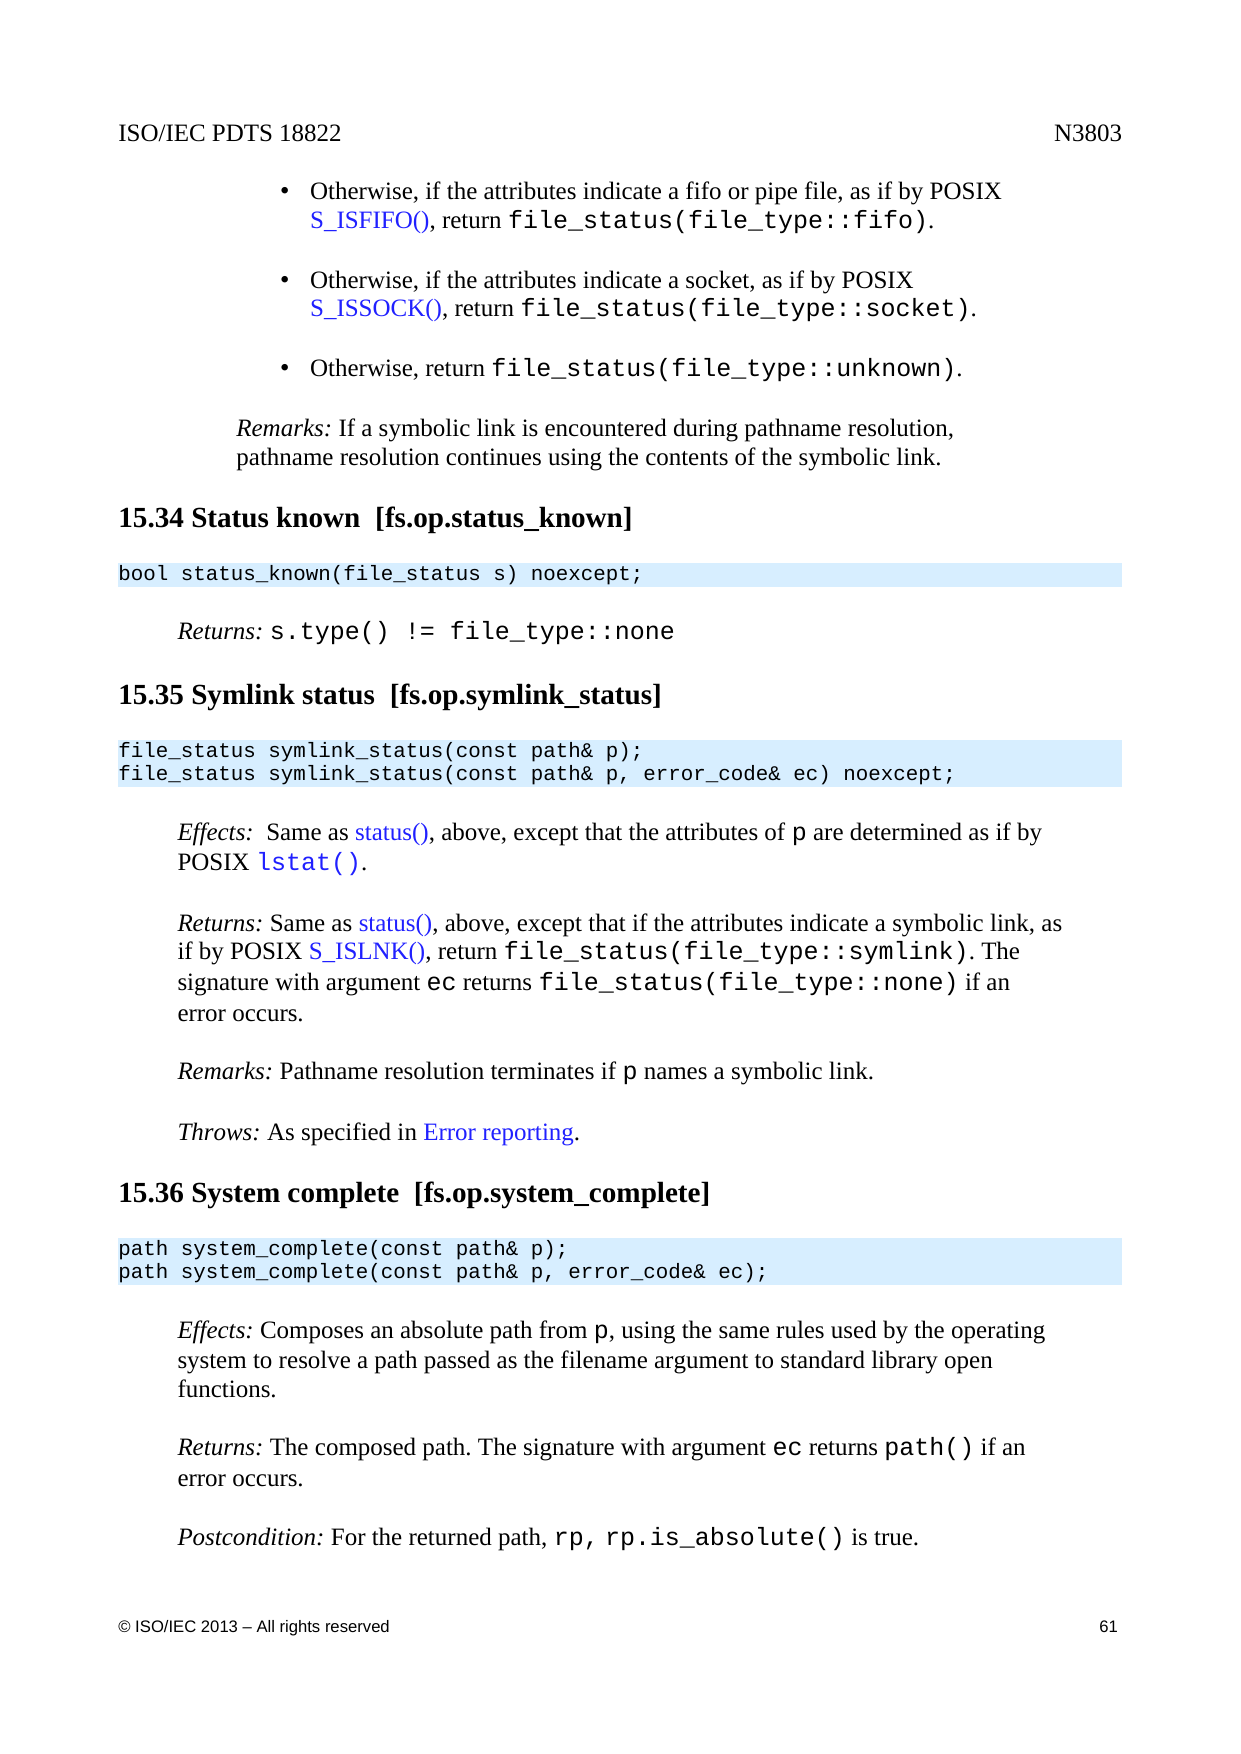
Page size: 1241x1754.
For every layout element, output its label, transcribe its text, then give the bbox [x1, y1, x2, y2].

subtitle 15.35 Symlink status [fs.op.symlink_status] [118, 677, 1122, 710]
text Effects: Composes an absolute path from p, using the same rules used by the operating system to resolve a path passed as the filename argument to standard library open functions. [177, 1315, 1063, 1403]
text bool status_known(file_status s) noexcept; [118, 563, 1122, 587]
text path system_complete(const path& p); [118, 1238, 1122, 1262]
text Returns: s.type() != file_type::none [177, 616, 1063, 647]
text Remarks: Pathname resolution terminates if p names a symbolic link. [177, 1056, 1063, 1087]
list Otherwise, if the attributes indicate a fifo or pipe file, as if by POSIX S_ISFIFO(), return file_status(file_type::fifo). [280, 176, 1004, 265]
text Throws: As specified in Error reporting. [177, 1117, 1063, 1145]
text Postcondition: For the returned path, rp, rp.is_absolute() is true. [177, 1522, 1063, 1552]
text Remarks: If a symbolic link is encountered during pathname resolution, pathname resolution continues using the contents of the symbolic link. [236, 413, 1004, 471]
list Otherwise, return file_status(file_type::unknown). [280, 353, 1004, 384]
text Effects: Same as status(), above, except that the attributes of p are determined as if by POSIX lstat(). [177, 817, 1063, 878]
text Returns: The composed path. The signature with argument ec returns path() if an error occurs. [177, 1432, 1063, 1492]
subtitle 15.36 System complete [fs.op.system_complete] [118, 1175, 1122, 1208]
text file_status symlink_status(const path& p, error_code& ec) noexcept; [118, 763, 1122, 787]
text path system_complete(const path& p, error_code& ec); [118, 1262, 1122, 1285]
text file_status symlink_status(const path& p); [118, 740, 1122, 763]
text Returns: Same as status(), above, except that if the attributes indicate a symbolic link, as if by POSIX S_ISLNK(), return file_status(file_type::symlink). The signature with argument ec returns file_status(file_type::none) if an error occurs. [177, 908, 1063, 1027]
subtitle 15.34 Status known [fs.op.status_known] [118, 500, 1122, 534]
list Otherwise, if the attributes indicate a socket, as if by POSIX S_ISSOCK(), return file_status(file_type::socket). [280, 265, 1004, 353]
